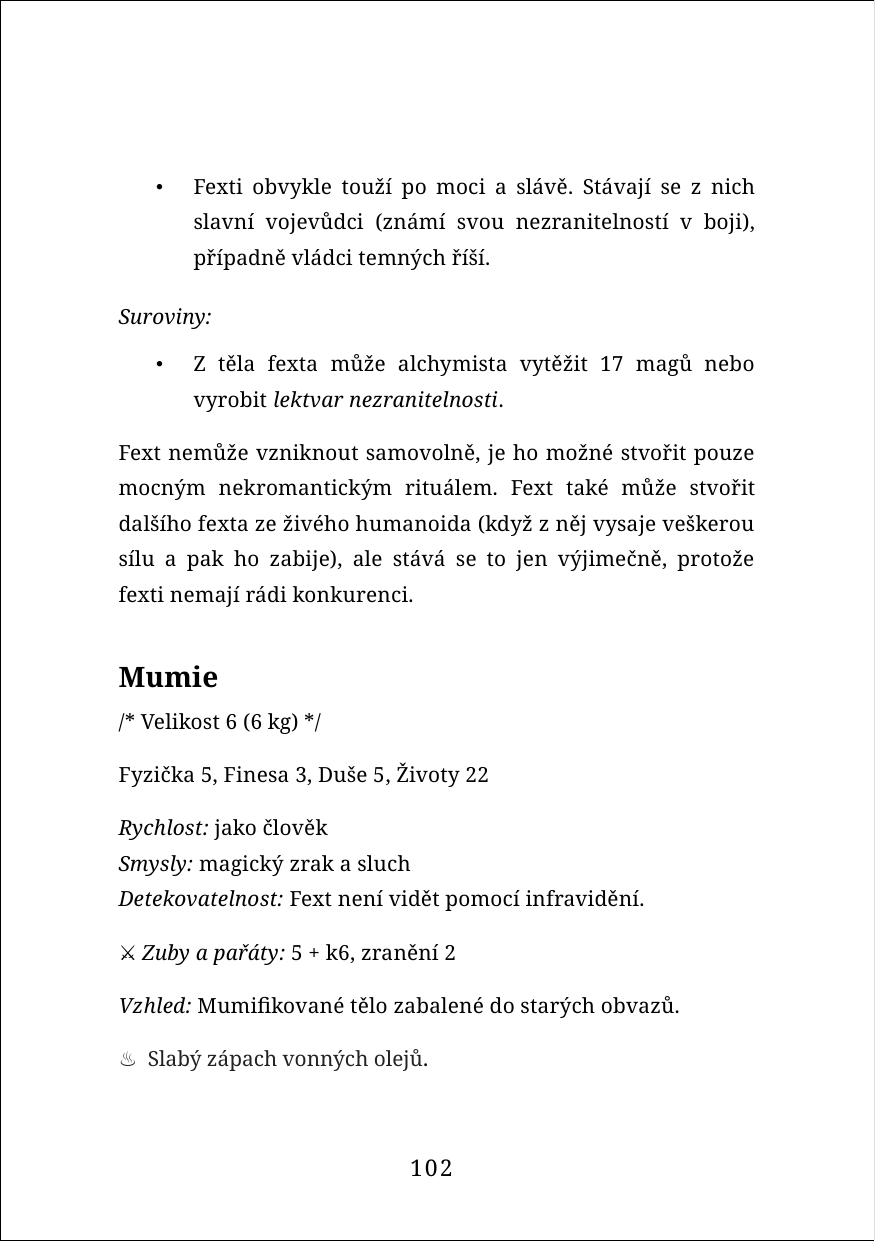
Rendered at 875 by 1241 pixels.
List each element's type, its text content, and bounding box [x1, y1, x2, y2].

subtitle Mumie [118, 657, 756, 695]
text ⚔ Zuby a pařáty: 5 + k6, zranění 2 [118, 938, 756, 966]
text Detekovatelnost: Fext není vidět pomocí infravidění. [118, 884, 756, 913]
text Suroviny: [118, 302, 756, 330]
list Fexti obvykle touží po moci a slávě. Stávají se z nich slavní vojevůdci (známí svou nezranitelností v boji), případně vládci temných říší. [156, 172, 756, 271]
text Smysly: magický zrak a sluch [118, 849, 756, 877]
text Rychlost: jako člověk [118, 813, 756, 842]
text /* Velikost 6 (6 kg) */ [118, 707, 756, 736]
text Vzhled: Mumifikované tělo zabalené do starých obvazů. [118, 991, 756, 1019]
text ♨ Slabý zápach vonných olejů. [118, 1044, 756, 1073]
text Fyzička 5, Finesa 3, Duše 5, Životy 22 [118, 760, 756, 789]
list Z těla fexta může alchymista vytěžit 17 magů nebo vyrobit lektvar nezranitelnosti. [156, 349, 756, 413]
text Fext nemůže vzniknout samovolně, je ho možné stvořit pouze mocným nekromantickým rituálem. Fext také může stvořit dalšího fexta ze živého humanoida (když z něj vysaje veškerou sílu a pak ho zabije), ale stává se to jen výjimečně, protože fexti nemají rádi konkurenci. [118, 438, 756, 608]
